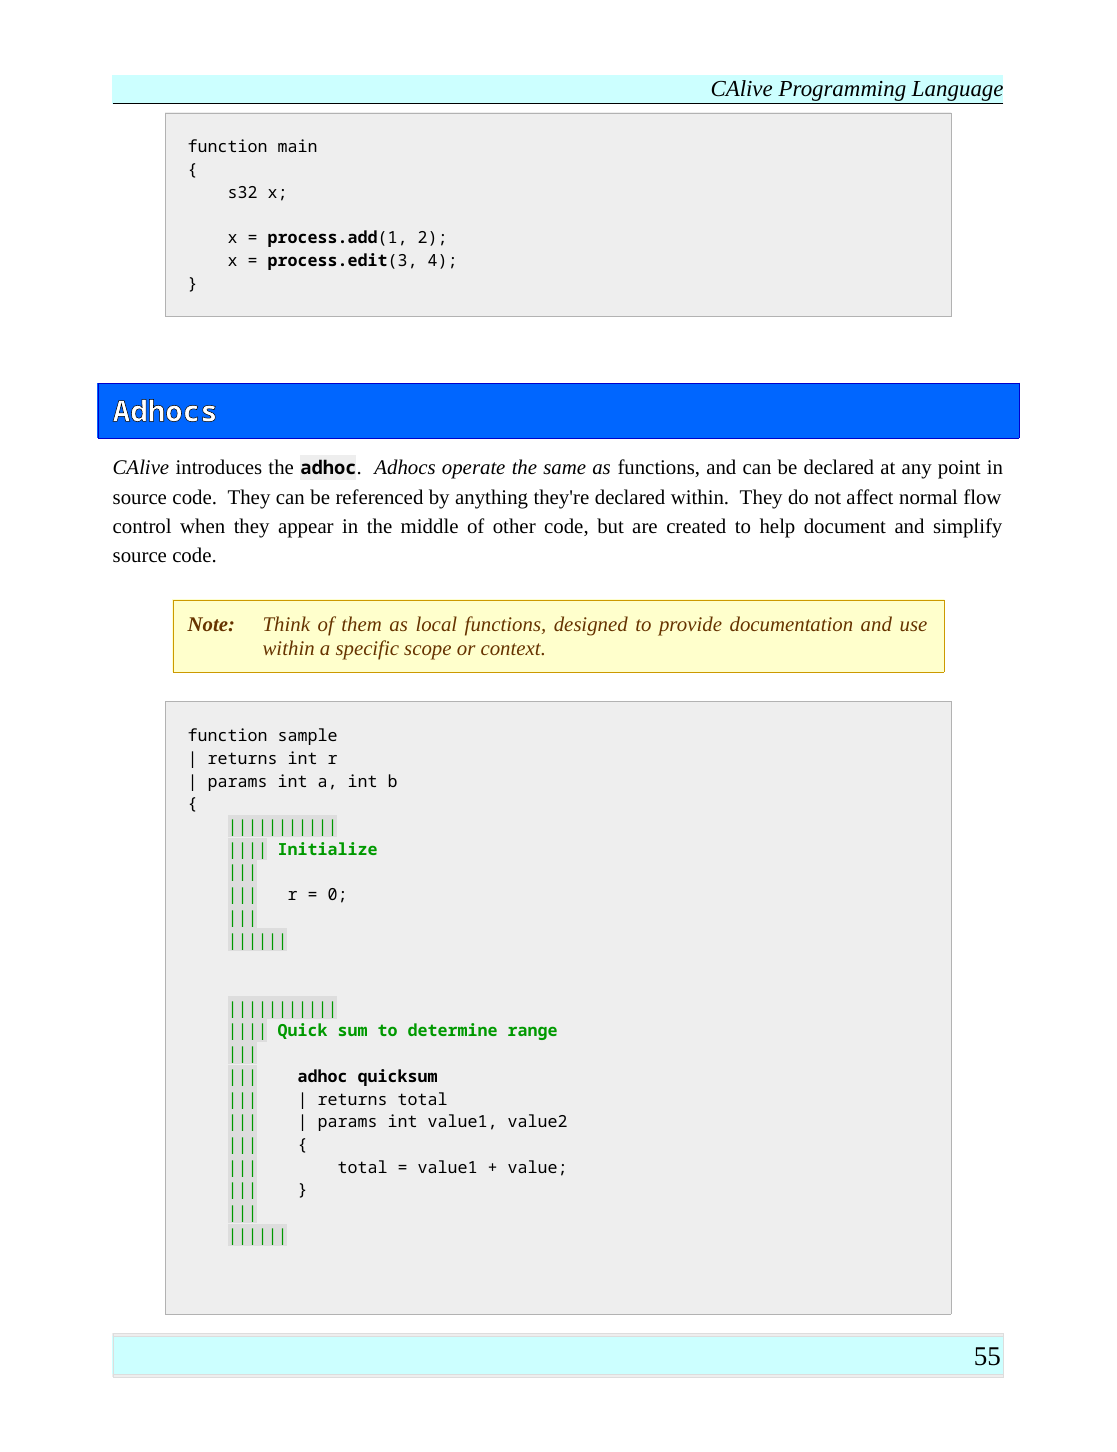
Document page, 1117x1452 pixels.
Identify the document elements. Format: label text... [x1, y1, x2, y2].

text function sample | returns int r | params int a, int b { ||||||||||| |||| Initialize ||| ||| r = 0; ||| |||||| ||||||||||| |||| Quick sum to determine range ||| ||| adhoc quicksum ||| | returns total ||| | params int value1, value2 ||| { ||| total = value1 + value; ||| } ||| |||||| [166, 702, 951, 1314]
text Note: Think of them as local functions, designed to provide documentation and use within a specific scope or context. [174, 601, 944, 672]
subtitle Adhocs [99, 384, 1019, 438]
text CAlive introduces the adhoc. Adhocs operate the same as functions, and can be declared at any point in source code. They can be referenced by anything they're declared within. They do not affect normal flow control when they appear in the middle of other code, but are created to help document and simplify source code. [112, 454, 1003, 567]
text function main { s32 x; x = process.add(1, 2); x = process.edit(3, 4); } [166, 114, 951, 316]
